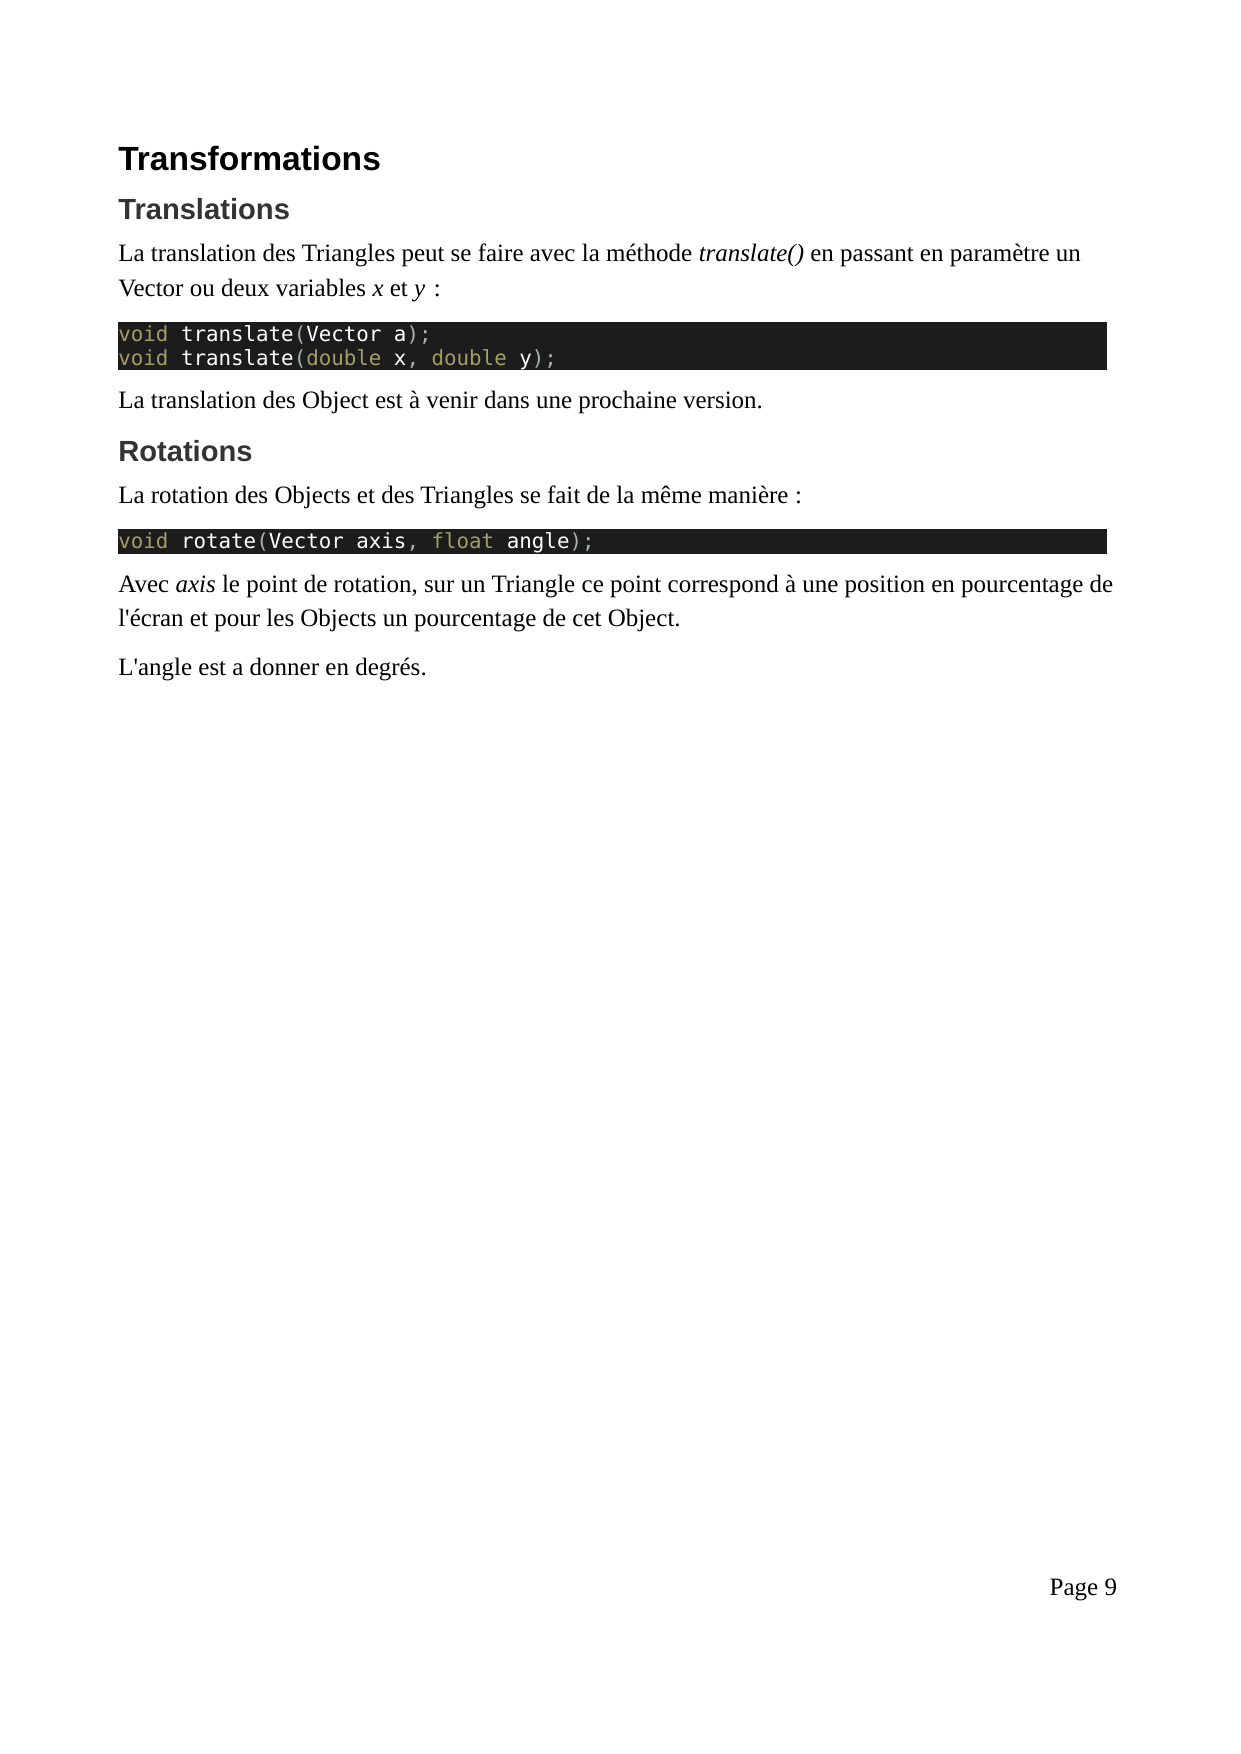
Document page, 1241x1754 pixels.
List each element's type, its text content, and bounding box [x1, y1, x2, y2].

subtitle Transformations [118, 139, 1122, 178]
text void translate(Vector a); [118, 322, 1107, 346]
text Avec axis le point de rotation, sur un Triangle ce point correspond à une position en pourcentage de l'écran et pour les Objects un pourcentage de cet Object. [118, 569, 1122, 632]
subtitle Translations [118, 192, 1122, 226]
subtitle Rotations [118, 434, 1122, 468]
text void translate(double x, double y); [118, 346, 1107, 370]
text La translation des Triangles peut se faire avec la méthode translate() en passant en paramètre un Vector ou deux variables x et y : [118, 238, 1122, 301]
text La rotation des Objects et des Triangles se fait de la même manière : [118, 480, 1122, 509]
text La translation des Object est à venir dans une prochaine version. [118, 385, 1122, 414]
text L'angle est a donner en degrés. [118, 652, 1122, 681]
text void rotate(Vector axis, float angle); [118, 529, 1107, 554]
